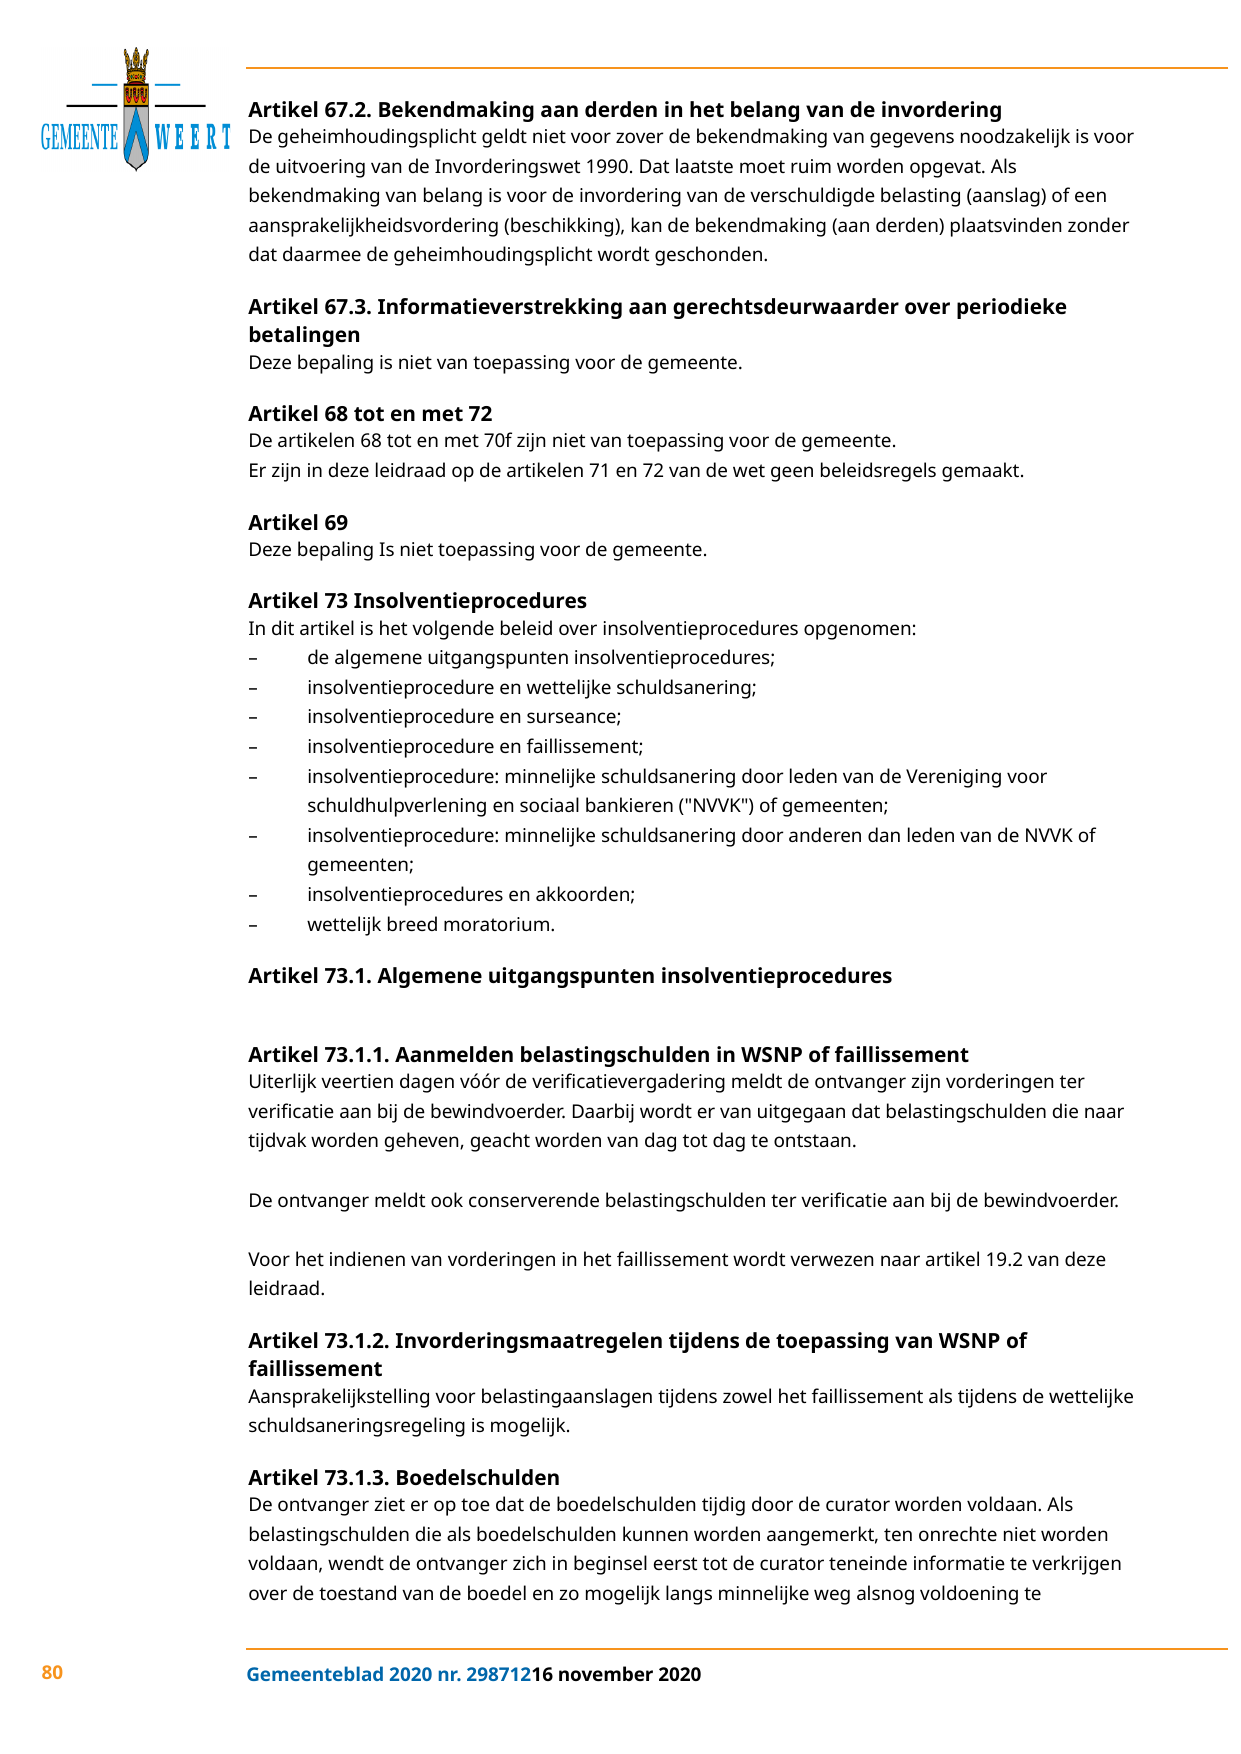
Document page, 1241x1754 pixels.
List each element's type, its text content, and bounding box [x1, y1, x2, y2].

text Artikel 73.1.2. Invorderingsmaatregelen tijdens de toepassing van WSNP of faillissement [248, 1326, 1152, 1383]
list de algemene uitgangspunten insolventieprocedures; [248, 644, 1152, 670]
text Artikel 67.2. Bekendmaking aan derden in het belang van de invordering [248, 95, 1152, 123]
text De ontvanger ziet er op toe dat de boedelschulden tijdig door de curator worden voldaan. Als belastingschulden die als boedelschulden kunnen worden aangemerkt, ten onrechte niet worden voldaan, wendt de ontvanger zich in beginsel eerst tot de curator teneinde informatie te verkrijgen over de toestand van de boedel en zo mogelijk langs minnelijke weg alsnog voldoening te [248, 1491, 1152, 1606]
text Voor het indienen van vorderingen in het faillissement wordt verwezen naar artikel 19.2 van deze leidraad. [248, 1246, 1152, 1301]
text Artikel 68 tot en met 72 [248, 399, 1152, 428]
text De ontvanger meldt ook conserverende belastingschulden ter verificatie aan bij de bewindvoerder. [248, 1187, 1152, 1213]
text Artikel 67.3. Informatieverstrekking aan gerechtsdeurwaarder over periodieke betalingen [248, 292, 1152, 349]
text Artikel 73.1. Algemene uitgangspunten insolventieprocedures [248, 961, 1152, 990]
list insolventieprocedure: minnelijke schuldsanering door leden van de Vereniging voor schuldhulpverlening en sociaal bankieren ("NVVK") of gemeenten; [248, 763, 1152, 818]
text Artikel 69 [248, 508, 1152, 536]
text Artikel 73 Insolventieprocedures [248, 587, 1152, 615]
text Deze bepaling is niet van toepassing voor de gemeente. [248, 349, 1152, 374]
list insolventieprocedure en faillissement; [248, 733, 1152, 759]
picture [41, 47, 231, 172]
list insolventieprocedure en surseance; [248, 704, 1152, 729]
text De geheimhoudingsplicht geldt niet voor zover de bekendmaking van gegevens noodzakelijk is voor de uitvoering van de Invorderingswet 1990. Dat laatste moet ruim worden opgevat. Als bekendmaking van belang is voor de invordering van de verschuldigde belasting (aanslag) of een aansprakelijkheidsvordering (beschikking), kan de bekendmaking (aan derden) plaatsvinden zonder dat daarmee de geheimhoudingsplicht wordt geschonden. [248, 123, 1152, 267]
text In dit artikel is het volgende beleid over insolventieprocedures opgenomen: [248, 615, 1152, 641]
text Uiterlijk veertien dagen vóór de verificatievergadering meldt de ontvanger zijn vorderingen ter verificatie aan bij de bewindvoerder. Daarbij wordt er van uitgegaan dat belastingschulden die naar tijdvak worden geheven, geacht worden van dag tot dag te ontstaan. [248, 1068, 1152, 1153]
text De artikelen 68 tot en met 70f zijn niet van toepassing voor de gemeente. [248, 428, 1152, 453]
text Deze bepaling Is niet toepassing voor de gemeente. [248, 536, 1152, 562]
list insolventieprocedure en wettelijke schuldsanering; [248, 674, 1152, 700]
text Aansprakelijkstelling voor belastingaanslagen tijdens zowel het faillissement als tijdens de wettelijke schuldsaneringsregeling is mogelijk. [248, 1383, 1152, 1438]
list insolventieprocedures en akkoorden; [248, 881, 1152, 907]
list insolventieprocedure: minnelijke schuldsanering door anderen dan leden van de NVVK of gemeenten; [248, 822, 1152, 877]
text Artikel 73.1.3. Boedelschulden [248, 1463, 1152, 1491]
text Er zijn in deze leidraad op de artikelen 71 en 72 van de wet geen beleidsregels gemaakt. [248, 457, 1152, 483]
text Artikel 73.1.1. Aanmelden belastingschulden in WSNP of faillissement [248, 1040, 1152, 1068]
list wettelijk breed moratorium. [248, 911, 1152, 937]
